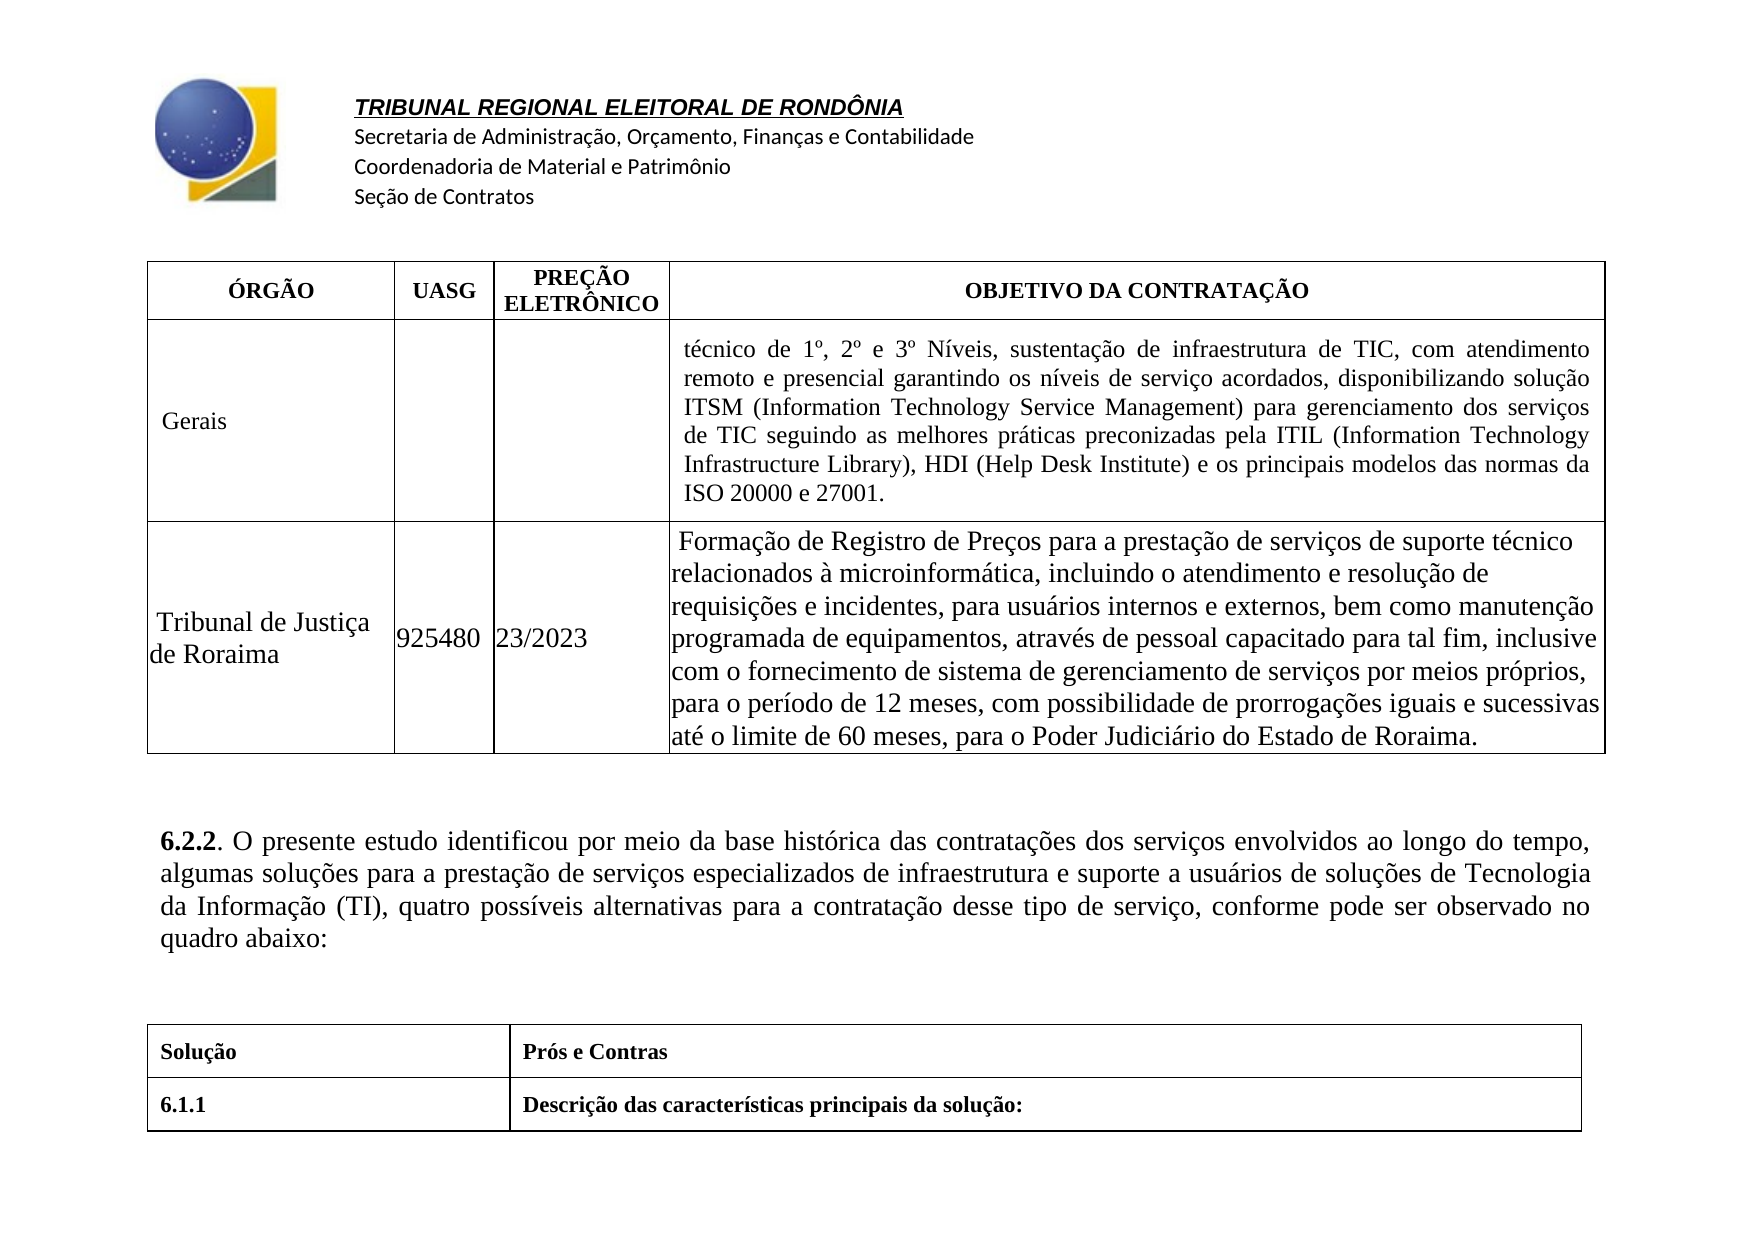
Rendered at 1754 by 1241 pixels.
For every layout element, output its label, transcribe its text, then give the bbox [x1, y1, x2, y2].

table_cell Descrição das características principais da solução: [511, 1078, 1581, 1130]
table_header Solução [148, 1025, 509, 1077]
table_cell 6.1.1 [148, 1078, 509, 1130]
table_header ÓRGÃO [148, 262, 394, 318]
table_header OBJETIVO DA CONTRATAÇÃO [670, 262, 1604, 318]
table_cell [395, 320, 493, 521]
table_header UASG [395, 262, 493, 318]
table_cell 925480 [395, 522, 493, 752]
table_cell técnico de 1º, 2º e 3º Níveis, sustentação de infraestrutura de TIC, com atendimento remoto e presencial garantindo os níveis de serviço acordados, disponibilizando solução ITSM (Information Technology Service Management) para gerenciamento dos serviços de TIC seguindo as melhores práticas preconizadas pela ITIL (Information Technology Infrastructure Library), HDI (Help Desk Institute) e os principais modelos das normas da ISO 20000 e 27001. [670, 320, 1604, 521]
table_cell Formação de Registro de Preços para a prestação de serviços de suporte técnico relacionados à microinformática, incluindo o atendimento e resolução de requisições e incidentes, para usuários internos e externos, bem como manutenção programada de equipamentos, através de pessoal capacitado para tal fim, inclusive com o fornecimento de sistema de gerenciamento de serviços por meios próprios, para o período de 12 meses, com possibilidade de prorrogações iguais e sucessivas até o limite de 60 meses, para o Poder Judiciário do Estado de Roraima. [670, 522, 1604, 752]
table_header PREÇÃO ELETRÔNICO [495, 262, 669, 318]
text 6.2.2. O presente estudo identificou por meio da base histórica das contratações dos serviços envolvidos ao longo do tempo, algumas soluções para a prestação de serviços especializados de infraestrutura e suporte a usuários de soluções de Tecnologia da Informação (TI), quatro possíveis alternativas para a contratação desse tipo de serviço, conforme pode ser observado no quadro abaixo: [160, 824, 1594, 954]
table_header Prós e Contras [511, 1025, 1581, 1077]
table_cell Tribunal de Justiça de Roraima [148, 522, 394, 752]
table_cell Gerais [148, 320, 394, 521]
table_cell [495, 320, 669, 521]
table_cell 23/2023 [495, 522, 669, 752]
